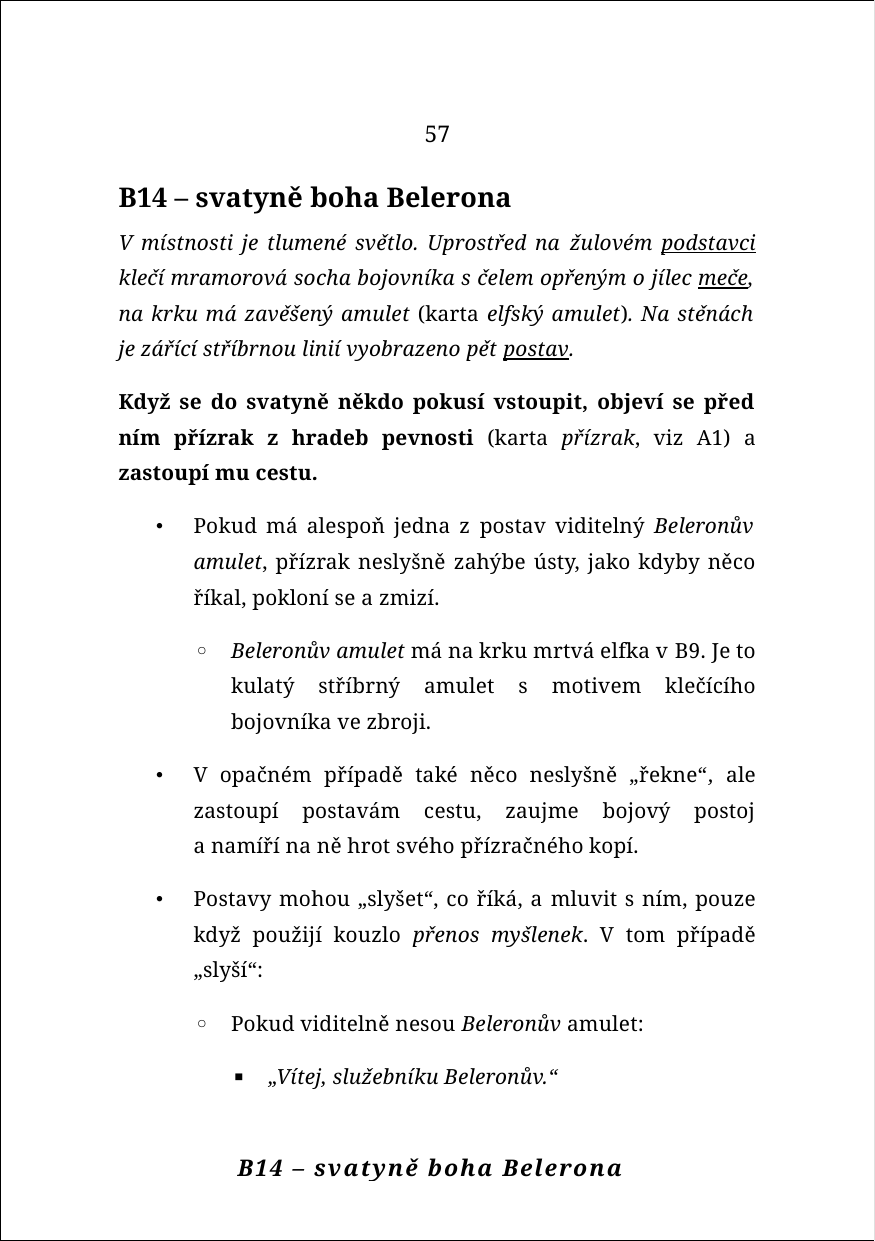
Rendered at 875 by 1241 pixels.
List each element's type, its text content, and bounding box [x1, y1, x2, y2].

list Pokud má alespoň jedna z⁠ postav viditelný Beleronův amulet, přízrak neslyšně zahýbe ústy, jako kdyby něco říkal, pokloní se a⁠ zmizí. [156, 512, 756, 611]
list Postavy mohou „slyšet“, co říká, a⁠ mluvit s⁠ ním, pouze když použijí kouzlo přenos myšlenek. V⁠ tom případě „slyší“: [156, 884, 756, 984]
text V⁠ místnosti je tlumené světlo. Uprostřed na žulovém podstavci klečí mramorová socha bojovníka s⁠ čelem opřeným o⁠ jílec meče, na krku má zavěšený amulet (karta elfský amulet). Na stěnách je zářící stříbrnou linií vyobrazeno pět postav. [118, 228, 756, 363]
list V⁠ opačném případě také něco neslyšně „řekne“, ale zastoupí postavám cestu, zaujme bojový postoj a⁠ namíří na ně hrot svého přízračného kopí. [156, 760, 756, 860]
text Když se do svatyně někdo pokusí vstoupit, objeví se před ním přízrak z⁠ hradeb pevnosti (karta přízrak, viz A1) a⁠ zastoupí mu cestu. [118, 387, 756, 487]
subtitle B14 – svatyně boha Belerona [118, 179, 756, 216]
list „Vítej, služebníku Beleronův.“ [231, 1062, 756, 1090]
list Beleronův amulet má na krku mrtvá elfka v⁠ B9. Je to kulatý stříbrný amulet s⁠ motivem klečícího bojovníka ve zbroji. [193, 636, 756, 735]
list Pokud viditelně nesou Beleronův amulet: [193, 1009, 756, 1037]
